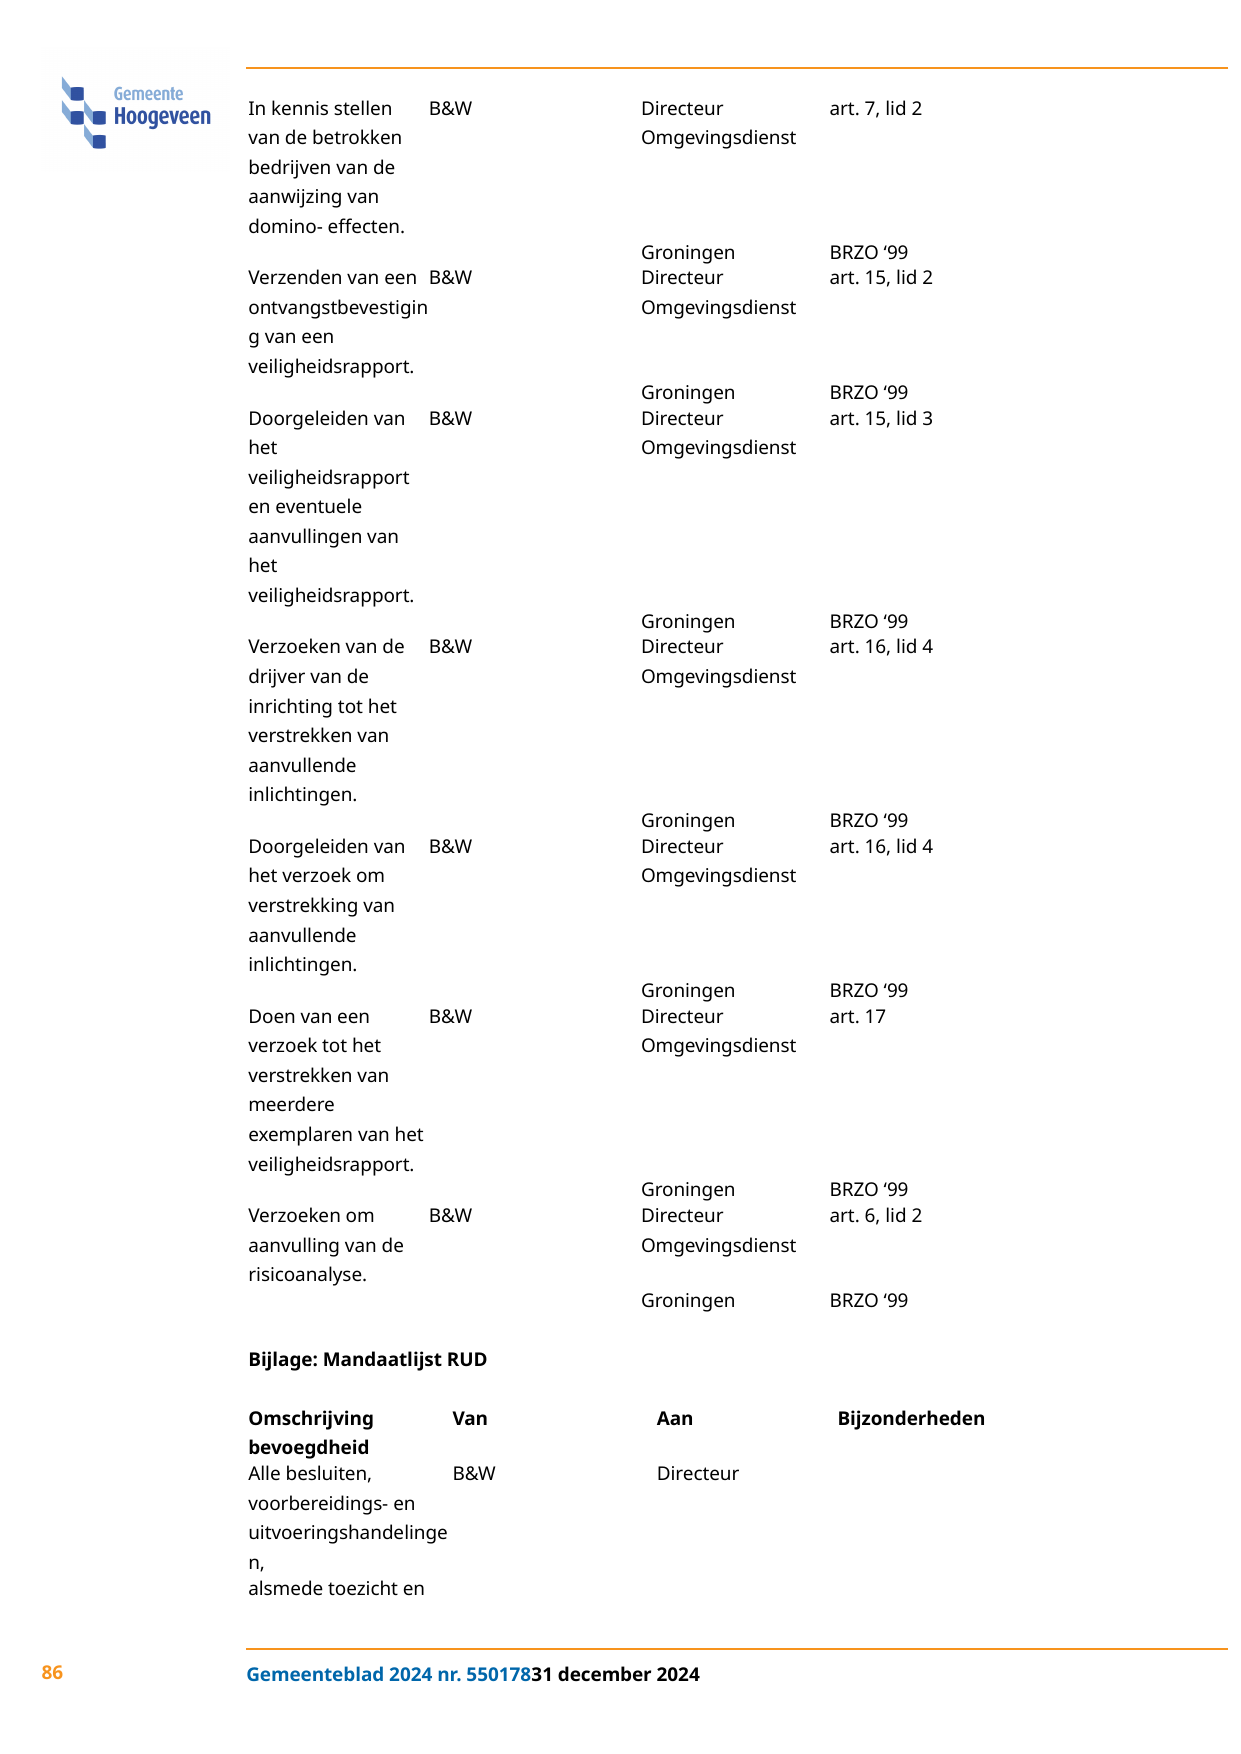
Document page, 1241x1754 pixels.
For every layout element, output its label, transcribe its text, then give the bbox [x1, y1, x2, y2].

table_cell BRZO ‘99 [829, 239, 1152, 264]
table_cell Directeur Omgevingsdienst [641, 95, 829, 239]
table_cell [429, 977, 641, 1003]
table_cell alsmede toezicht en [248, 1575, 452, 1601]
table_cell art. 16, lid 4 [829, 833, 1152, 977]
table_cell Directeur [657, 1460, 837, 1575]
table_cell B&W [429, 95, 641, 239]
table_cell Directeur Omgevingsdienst [641, 1003, 829, 1177]
table_cell Directeur Omgevingsdienst [641, 405, 829, 608]
table_cell BRZO ‘99 [829, 1177, 1152, 1202]
text Bijlage: Mandaatlijst RUD [248, 1346, 1152, 1371]
table_cell Groningen [641, 1287, 829, 1313]
table_cell art. 7, lid 2 [829, 95, 1152, 239]
table_cell BRZO ‘99 [829, 808, 1152, 833]
table_cell Groningen [641, 608, 829, 634]
table_cell Directeur Omgevingsdienst [641, 265, 829, 379]
table_cell Groningen [641, 977, 829, 1003]
table_cell [657, 1575, 837, 1601]
table_cell [429, 808, 641, 833]
table_cell Directeur Omgevingsdienst [641, 634, 829, 807]
table_cell B&W [429, 634, 641, 807]
table_cell Directeur Omgevingsdienst [641, 833, 829, 977]
table_cell [429, 379, 641, 405]
table_cell BRZO ‘99 [829, 379, 1152, 405]
table_cell art. 16, lid 4 [829, 634, 1152, 807]
table_header Van [452, 1405, 657, 1460]
table_cell [429, 239, 641, 264]
table_cell art. 15, lid 3 [829, 405, 1152, 608]
table_cell [248, 808, 429, 833]
table_cell Doorgeleiden van het verzoek om verstrekking van aanvullende inlichtingen. [248, 833, 429, 977]
table_cell art. 15, lid 2 [829, 265, 1152, 379]
table_cell B&W [429, 1202, 641, 1287]
table_cell Verzenden van een ontvangstbevestiging van een veiligheidsrapport. [248, 265, 429, 379]
table_cell B&W [429, 265, 641, 379]
table_cell [429, 1287, 641, 1313]
table_cell [837, 1460, 1152, 1575]
table_cell [429, 608, 641, 634]
table_cell Doen van een verzoek tot het verstrekken van meerdere exemplaren van het veiligheidsrapport. [248, 1003, 429, 1177]
table_cell [452, 1575, 657, 1601]
table_header Aan [657, 1405, 837, 1460]
table_cell [248, 977, 429, 1003]
table_cell Verzoeken om aanvulling van de risicoanalyse. [248, 1202, 429, 1287]
table_cell BRZO ‘99 [829, 1287, 1152, 1313]
table_cell Verzoeken van de drijver van de inrichting tot het verstrekken van aanvullende inlichtingen. [248, 634, 429, 807]
table_cell [248, 239, 429, 264]
table_cell B&W [429, 1003, 641, 1177]
table_cell art. 6, lid 2 [829, 1202, 1152, 1287]
table_cell B&W [429, 833, 641, 977]
table_cell [248, 1287, 429, 1313]
table_cell Groningen [641, 379, 829, 405]
table_cell [248, 379, 429, 405]
table_cell Doorgeleiden van het veiligheidsrapport en eventuele aanvullingen van het veiligheidsrapport. [248, 405, 429, 608]
table_cell [429, 1177, 641, 1202]
table_cell BRZO ‘99 [829, 977, 1152, 1003]
picture [41, 47, 231, 172]
table_cell [248, 608, 429, 634]
table_cell B&W [429, 405, 641, 608]
table_cell B&W [452, 1460, 657, 1575]
table_cell In kennis stellen van de betrokken bedrijven van de aanwijzing van domino- effecten. [248, 95, 429, 239]
table_cell Groningen [641, 1177, 829, 1202]
table_cell Directeur Omgevingsdienst [641, 1202, 829, 1287]
table_cell [837, 1575, 1152, 1601]
table_cell [248, 1177, 429, 1202]
table_header Omschrijving bevoegdheid [248, 1405, 452, 1460]
table_cell Groningen [641, 808, 829, 833]
table_cell BRZO ‘99 [829, 608, 1152, 634]
table_cell Alle besluiten, voorbereidings- en uitvoeringshandelingen, [248, 1460, 452, 1575]
table_cell art. 17 [829, 1003, 1152, 1177]
table_cell Groningen [641, 239, 829, 264]
table_header Bijzonderheden [837, 1405, 1152, 1460]
